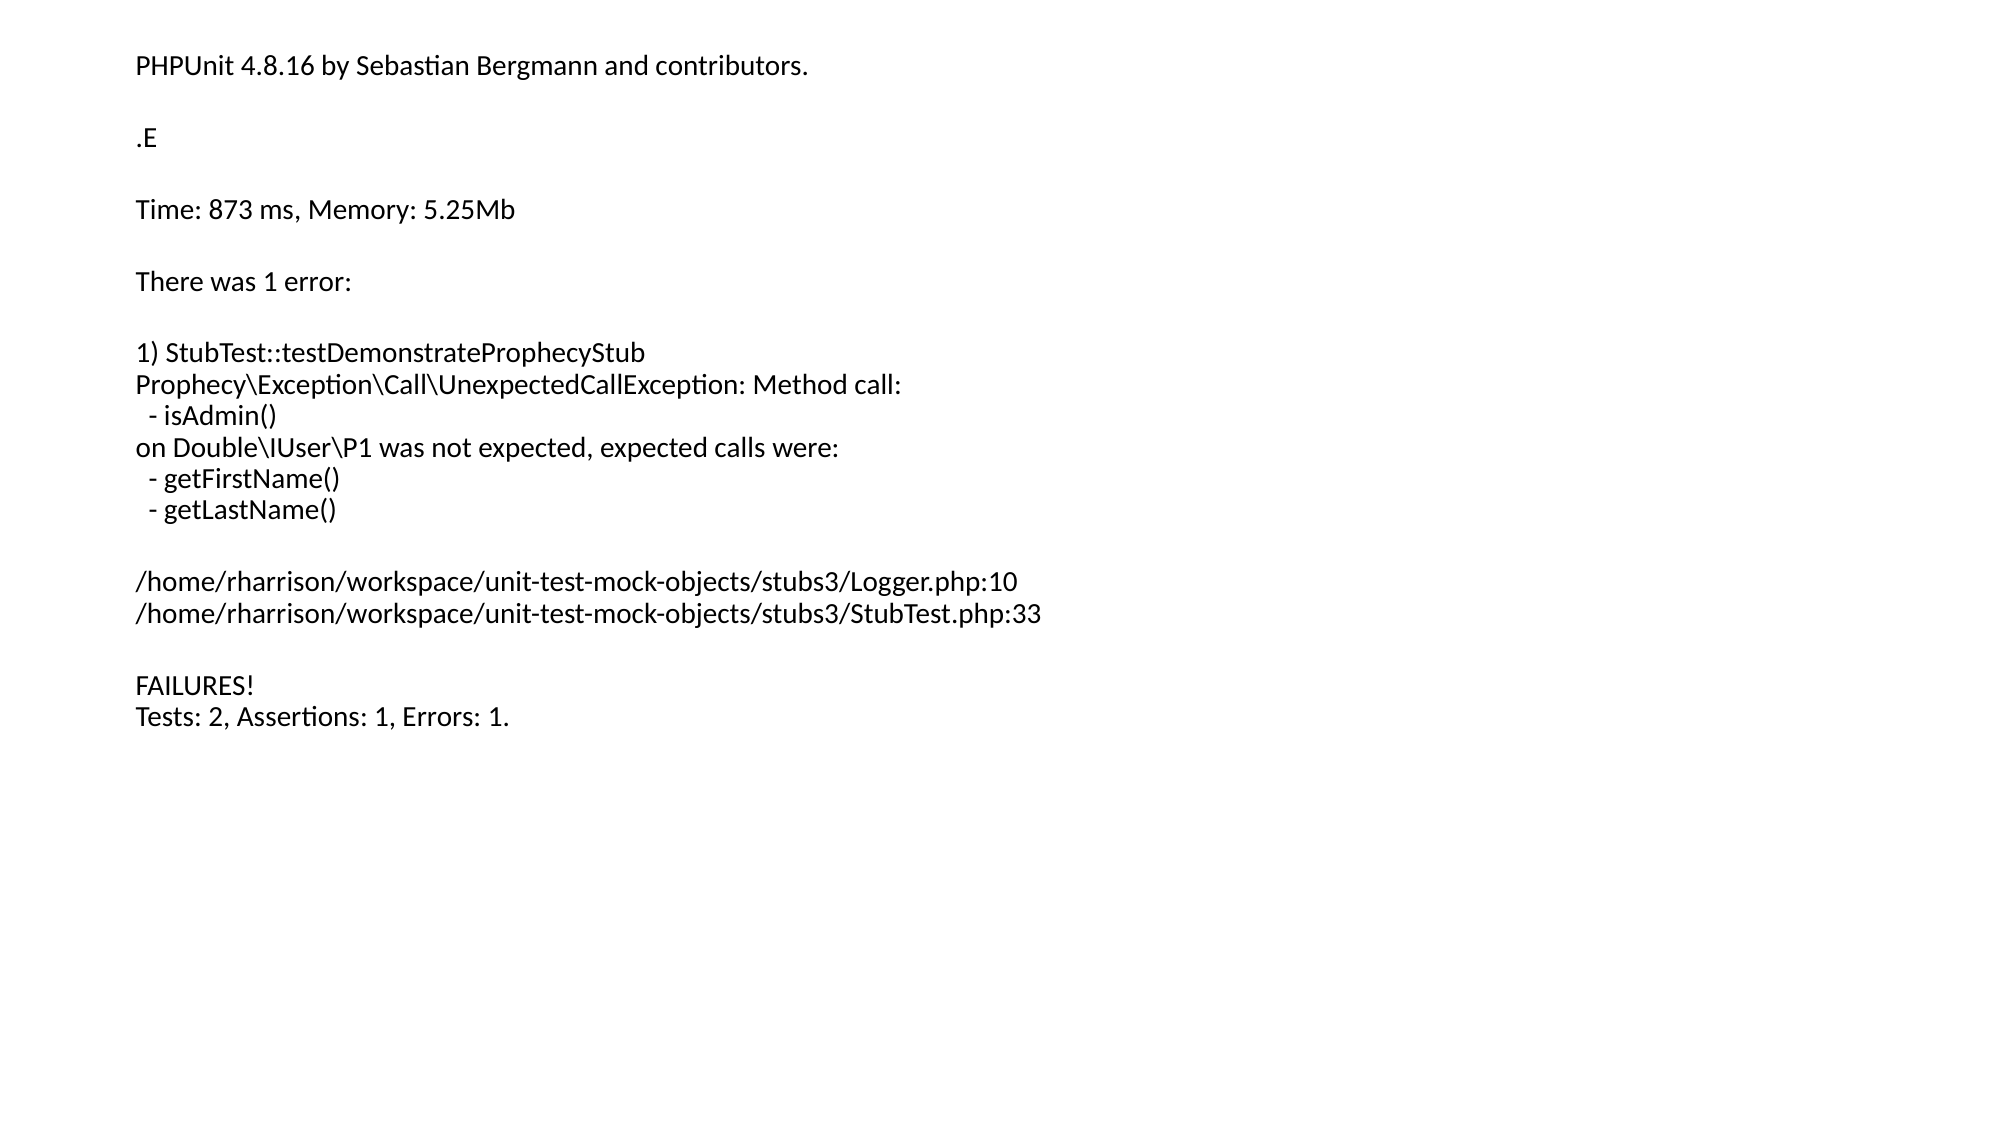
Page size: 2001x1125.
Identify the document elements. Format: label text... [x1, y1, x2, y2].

text_box PHPUnit 4.8.16 by Sebastian Bergmann and contributors. .E Time: 873 ms, Memory: 5.25Mb There was 1 error: 1) StubTest::testDemonstrateProphecyStub Prophecy\Exception\Call\UnexpectedCallException: Method call: - isAdmin() on Double\IUser\P1 was not expected, expected calls were: - getFirstName() - getLastName() /home/rharrison/workspace/unit-test-mock-objects/stubs3/Logger.php:10 /home/rharrison/workspace/unit-test-mock-objects/stubs3/StubTest.php:33 FAILURES! Tests: 2, Assertions: 1, Errors: 1. [120, 42, 1894, 1085]
